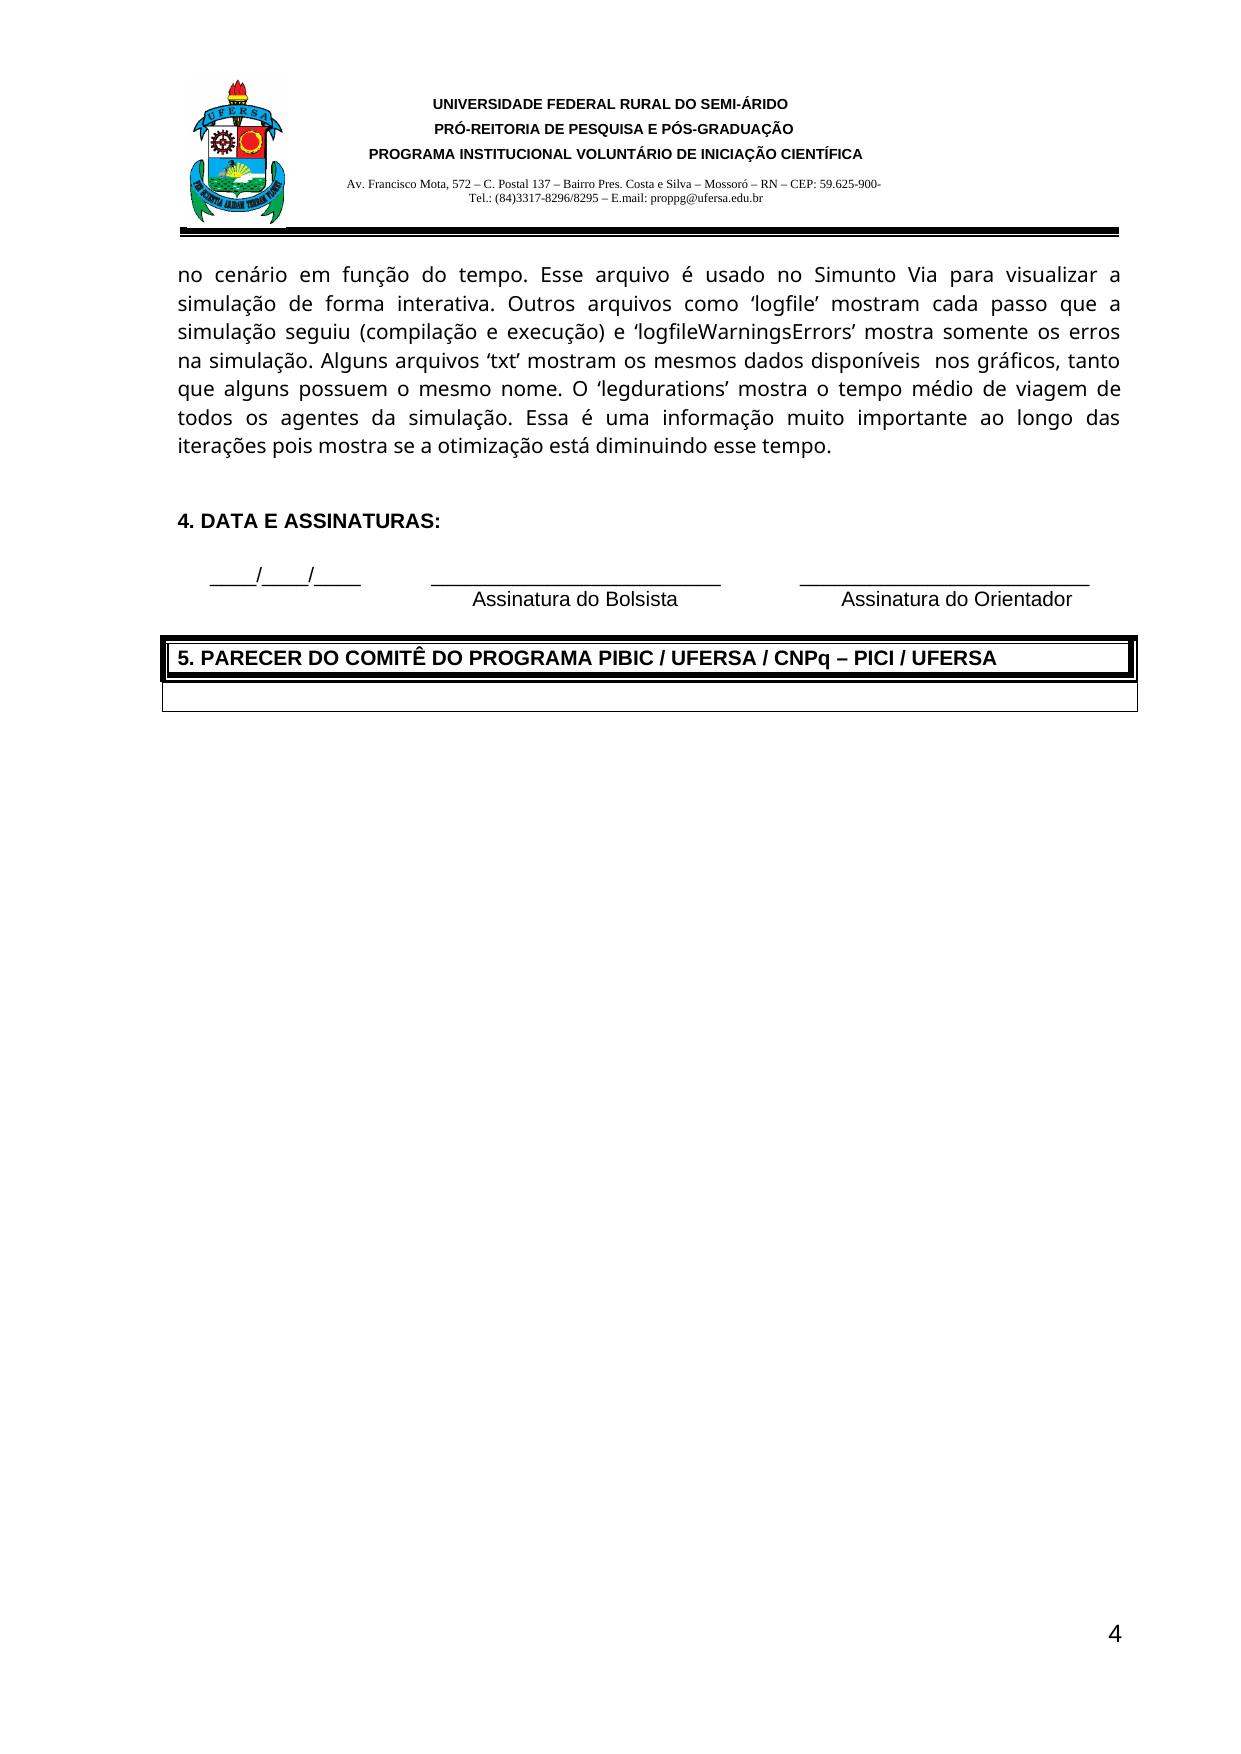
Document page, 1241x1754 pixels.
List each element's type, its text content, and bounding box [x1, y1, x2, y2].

text no cenário em função do tempo. Esse arquivo é usado no Simunto Via para visualizar a simulação de forma interativa. Outros arquivos como ‘logfile’ mostram cada passo que a simulação seguiu (compilação e execução) e ‘logfileWarningsErrors’ mostra somente os erros na simulação. Alguns arquivos ‘txt’ mostram os mesmos dados disponíveis nos gráficos, tanto que alguns possuem o mesmo nome. O ‘legdurations’ mostra o tempo médio de viagem de todos os agentes da simulação. Essa é uma informação muito importante ao longo das iterações pois mostra se a otimização está diminuindo esse tempo. [177, 261, 1122, 460]
text ____/____/____ _________________________ _________________________ [177, 563, 1122, 587]
text 5. PARECER DO COMITÊ DO PROGRAMA PIBIC / UFERSA / CNPq – PICI / UFERSA [169, 644, 1128, 672]
text Assinatura do Bolsista Assinatura do Orientador [177, 587, 1122, 611]
picture [187, 73, 286, 227]
subtitle 4. DATA E ASSINATURAS: [177, 509, 1122, 533]
